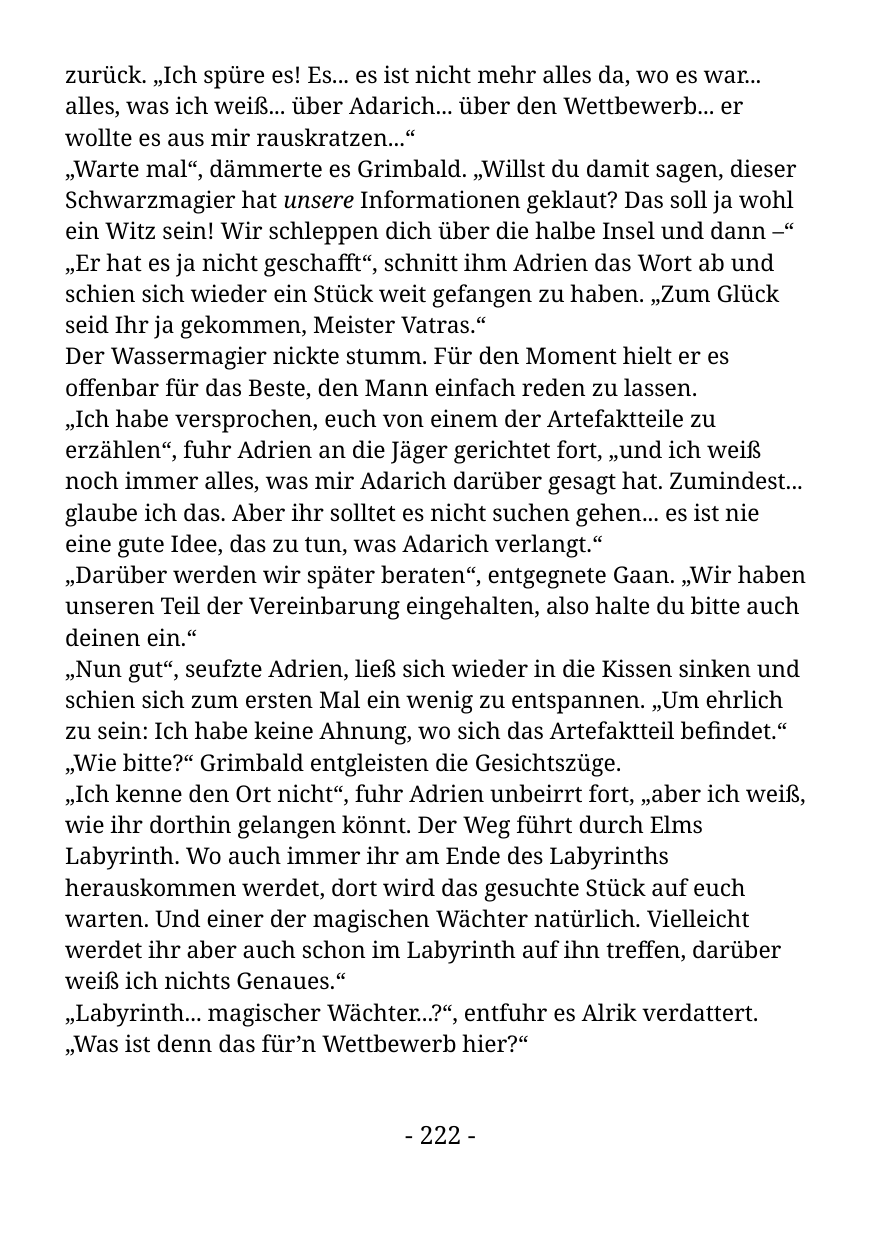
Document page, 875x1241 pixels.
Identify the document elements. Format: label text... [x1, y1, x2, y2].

text zurück. „Ich spüre es! Es... es ist nicht mehr alles da, wo es war... alles, was ich weiß... über Adarich... über den Wettbewerb... er wollte es aus mir rauskratzen...“ „Warte mal“, dämmerte es Grimbald. „Willst du damit sagen, dieser Schwarzmagier hat unsere Informationen geklaut? Das soll ja wohl ein Witz sein! Wir schleppen dich über die halbe Insel und dann –“ „Er hat es ja nicht geschafft“, schnitt ihm Adrien das Wort ab und schien sich wieder ein Stück weit gefangen zu haben. „Zum Glück seid Ihr ja gekommen, Meister Vatras.“ Der Wassermagier nickte stumm. Für den Moment hielt er es offenbar für das Beste, den Mann einfach reden zu lassen. „Ich habe versprochen, euch von einem der Artefaktteile zu erzählen“, fuhr Adrien an die Jäger gerichtet fort, „und ich weiß noch immer alles, was mir Adarich darüber gesagt hat. Zumindest... glaube ich das. Aber ihr solltet es nicht suchen gehen... es ist nie eine gute Idee, das zu tun, was Adarich verlangt.“ „Darüber werden wir später beraten“, entgegnete Gaan. „Wir haben unseren Teil der Vereinbarung eingehalten, also halte du bitte auch deinen ein.“ „Nun gut“, seufzte Adrien, ließ sich wieder in die Kissen sinken und schien sich zum ersten Mal ein wenig zu entspannen. „Um ehrlich zu sein: Ich habe keine Ahnung, wo sich das Artefaktteil befindet.“ „Wie bitte?“ Grimbald entgleisten die Gesichtszüge. „Ich kenne den Ort nicht“, fuhr Adrien unbeirrt fort, „aber ich weiß, wie ihr dorthin gelangen könnt. Der Weg führt durch Elms Labyrinth. Wo auch immer ihr am Ende des Labyrinths herauskommen werdet, dort wird das gesuchte Stück auf euch warten. Und einer der magischen Wächter natürlich. Vielleicht werdet ihr aber auch schon im Labyrinth auf ihn treffen, darüber weiß ich nichts Genaues.“ „Labyrinth... magischer Wächter...?“, entfuhr es Alrik verdattert. „Was ist denn das für’n Wettbewerb hier?“ [65, 59, 809, 1059]
